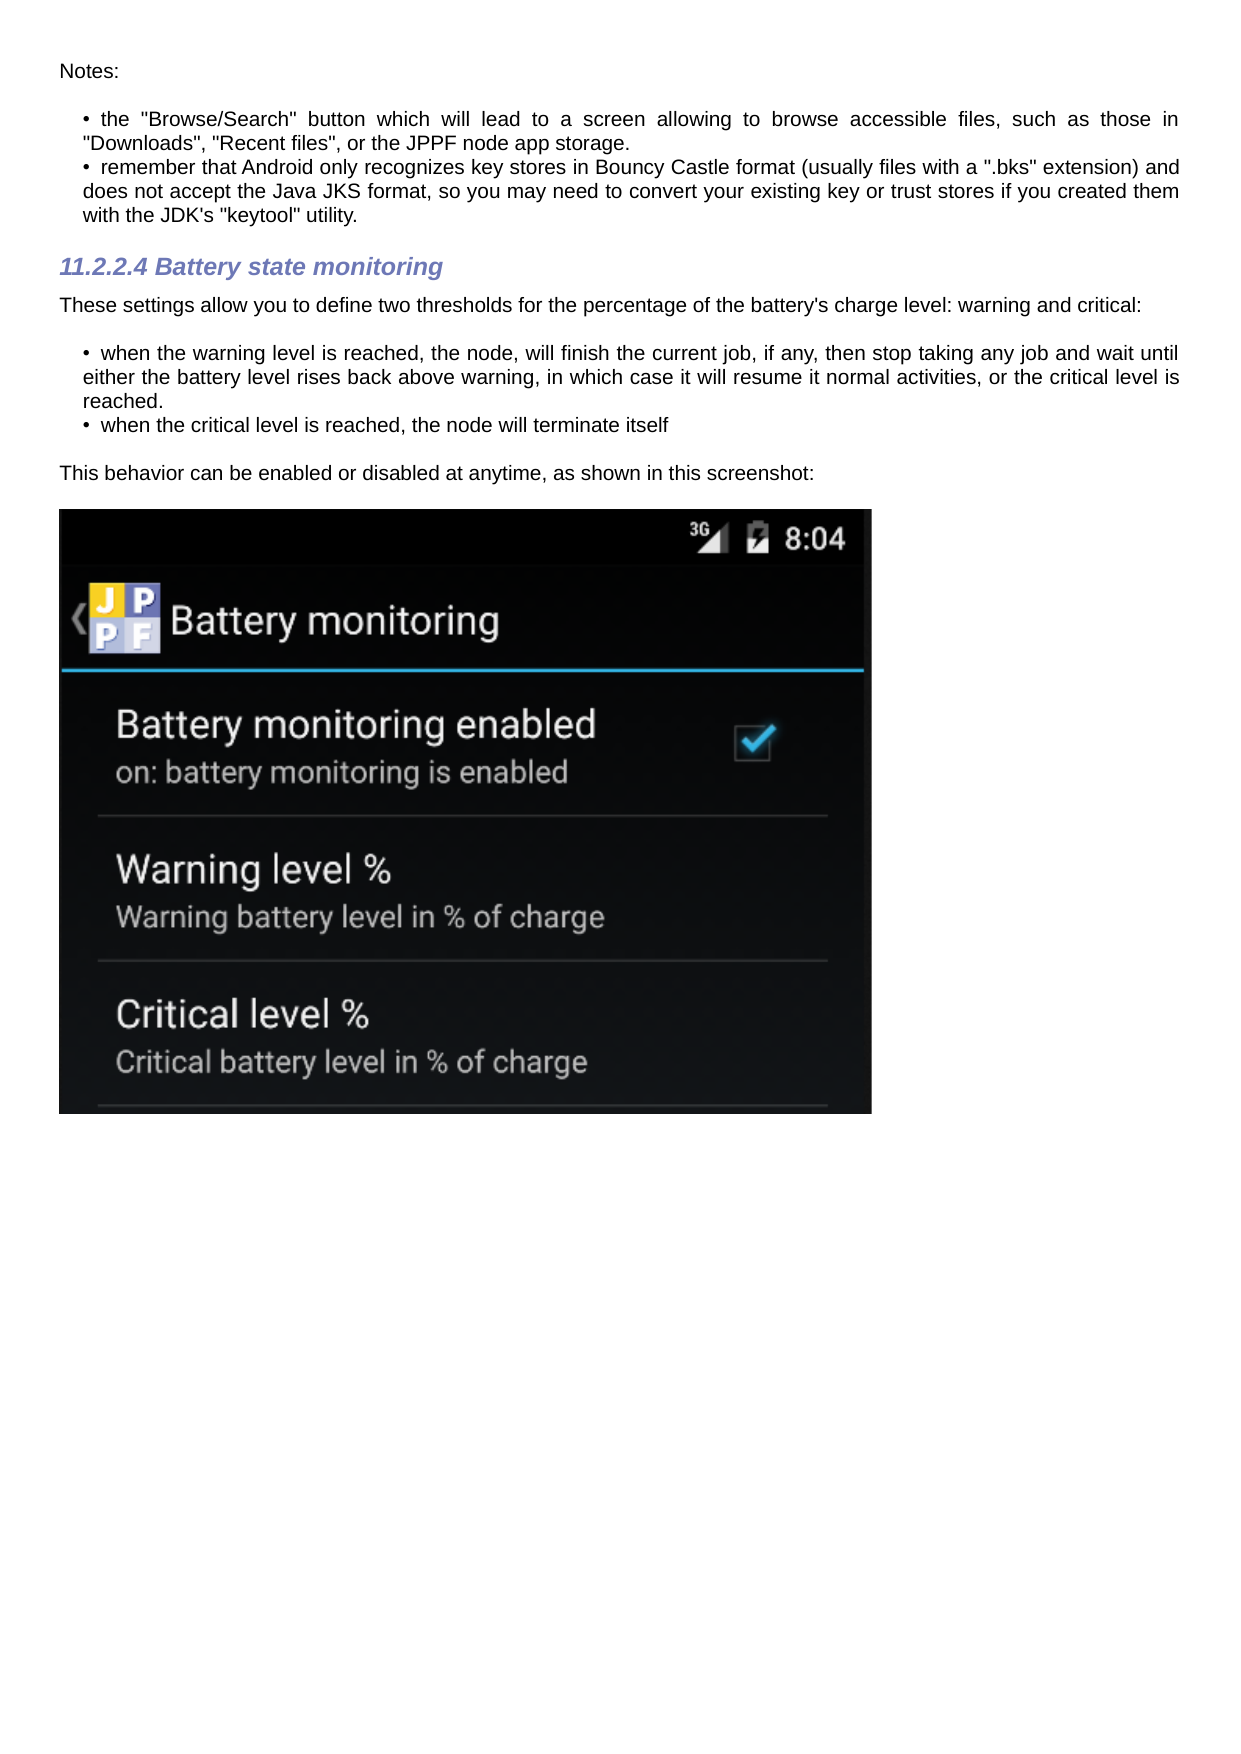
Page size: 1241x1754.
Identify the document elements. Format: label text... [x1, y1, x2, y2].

subtitle Battery state monitoring [59, 252, 1181, 281]
list remember that Android only recognizes key stores in Bouncy Castle format (usually files with a ".bks" extension) and does not accept the Java JKS format, so you may need to convert your existing key or trust stores if you created them with the JDK's "keytool" utility. [83, 155, 1181, 227]
picture [59, 509, 872, 1114]
list when the warning level is reached, the node, will finish the current job, if any, then stop taking any job and wait until either the battery level rises back above warning, in which case it will resume it normal activities, or the critical level is reached. [83, 341, 1181, 413]
list when the critical level is reached, the node will terminate itself [83, 413, 1181, 437]
text This behavior can be enabled or disabled at anytime, as shown in this screenshot: [59, 461, 1181, 485]
list the "Browse/Search" button which will lead to a screen allowing to browse accessible files, such as those in "Downloads", "Recent files", or the JPPF node app storage. [83, 107, 1181, 155]
text Notes: [59, 59, 1181, 83]
text These settings allow you to define two thresholds for the percentage of the battery's charge level: warning and critical: [59, 293, 1181, 317]
